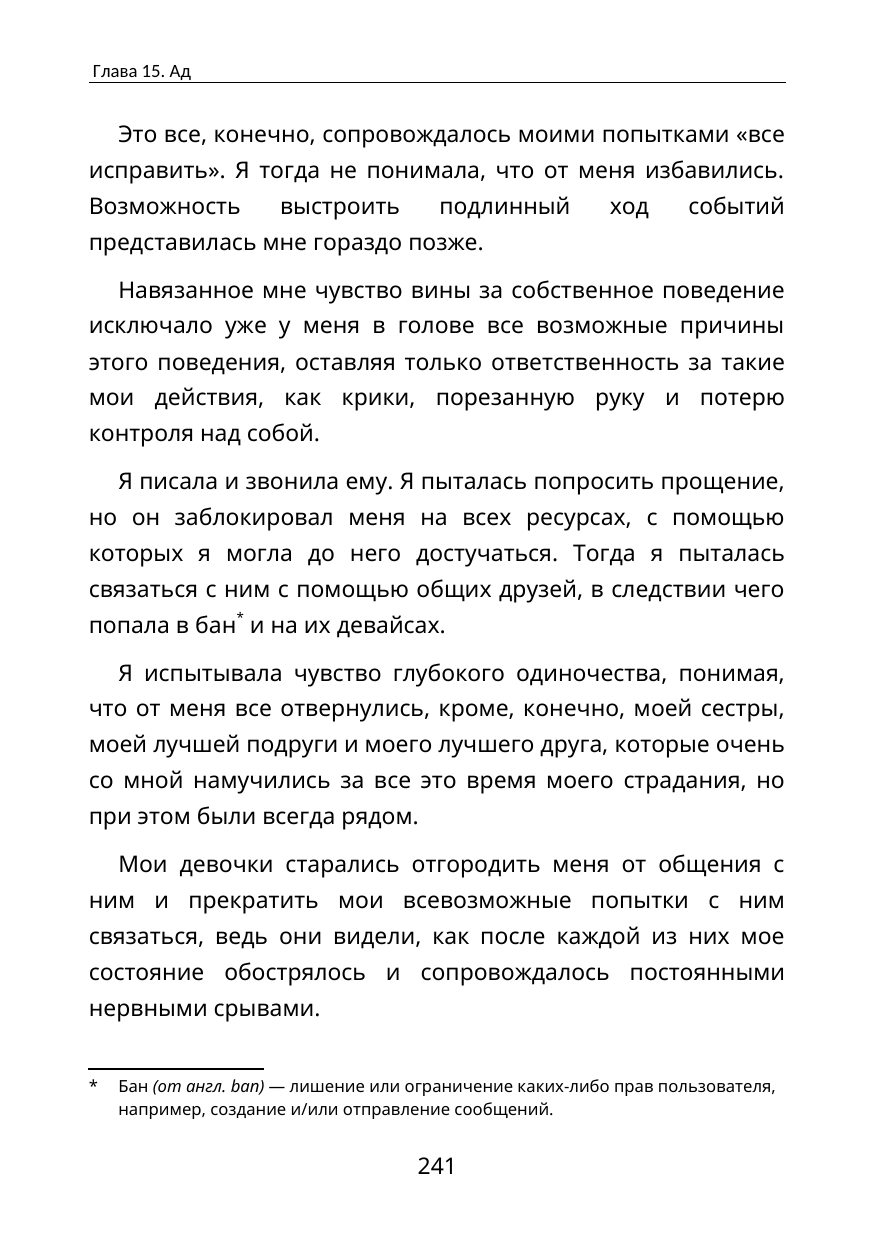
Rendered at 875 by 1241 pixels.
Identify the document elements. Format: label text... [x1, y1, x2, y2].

text Я испытывала чувство глубокого одиночества, понимая, что от меня все отвернулись, кроме, конечно, моей сестры, моей лучшей подруги и моего лучшего друга, которые очень со мной намучились за все это время моего страдания, но при этом были всегда рядом. [88, 656, 786, 831]
text Бан (от англ. ban) — лишение или ограничение каких-либо прав пользователя, например, создание и/или отправление сообщений. [88, 1075, 786, 1120]
text Это все, конечно, сопровождалось моими попытками «все исправить». Я тогда не понимала, что от меня избавились. Возможность выстроить подлинный ход событий представилась мне гораздо позже. [88, 118, 786, 257]
text Навязанное мне чувство вины за собственное поведение исключало уже у меня в голове все возможные причины этого поведения, оставляя только ответственность за такие мои действия, как крики, порезанную руку и потерю контроля над собой. [88, 273, 786, 448]
text Мои девочки старались отгородить меня от общения с ним и прекратить мои всевозможные попытки с ним связаться, ведь они видели, как после каждой из них мое состояние обострялось и сопровождалось постоянными нервными срывами. [88, 848, 786, 1023]
text Я писала и звонила ему. Я пыталась попросить прощение, но он заблокировал меня на всех ресурсах, с помощью которых я могла до него достучаться. Тогда я пыталась связаться с ним с помощью общих друзей, в следствии чего попала в бан и на их девайсах. [88, 465, 786, 640]
